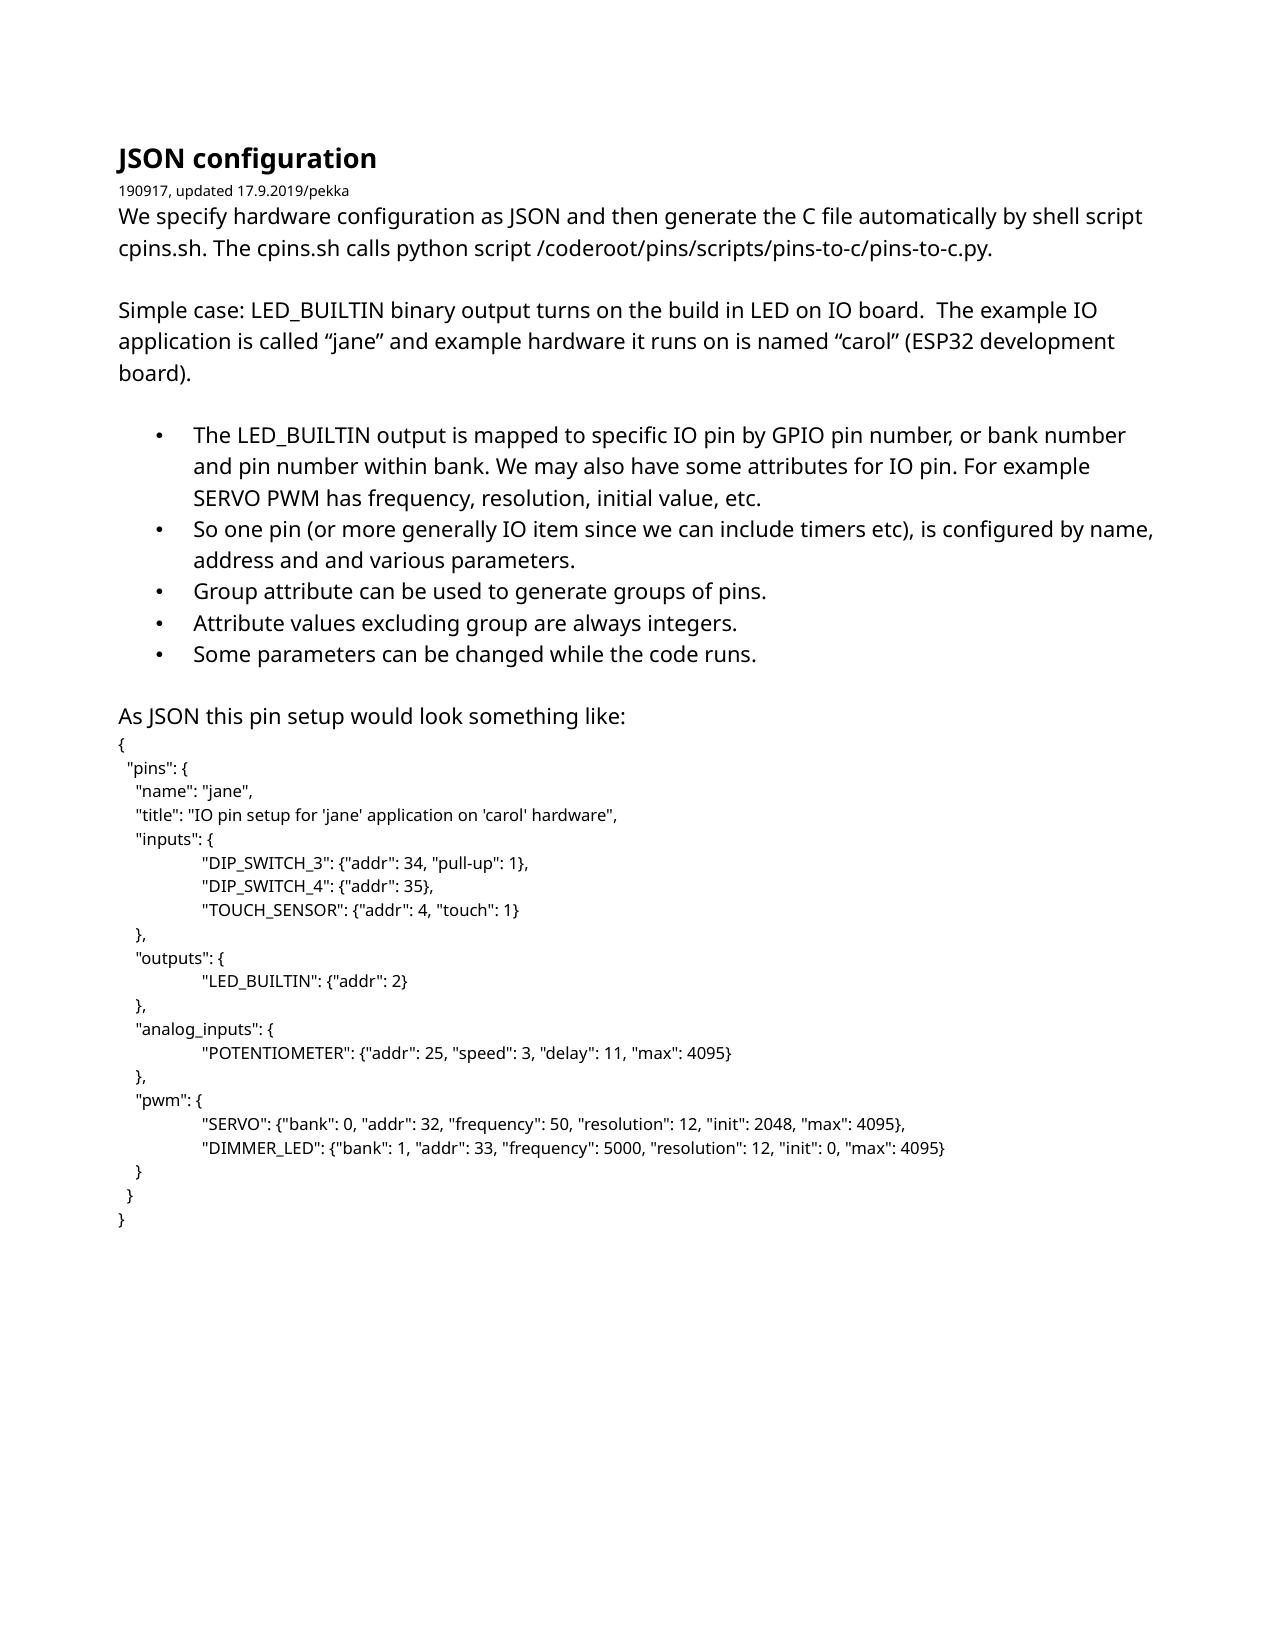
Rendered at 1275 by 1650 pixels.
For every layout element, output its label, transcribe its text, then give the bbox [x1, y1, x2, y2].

text "analog_inputs": { [118, 1018, 1157, 1040]
list Attribute values excluding group are always integers. [156, 608, 1157, 637]
text } [118, 1184, 1157, 1207]
text "TOUCH_SENSOR": {"addr": 4, "touch": 1} [118, 899, 1157, 922]
text "LED_BUILTIN": {"addr": 2} [118, 970, 1157, 993]
list Some parameters can be changed while the code runs. [156, 639, 1157, 669]
text "POTENTIOMETER": {"addr": 25, "speed": 3, "delay": 11, "max": 4095} [118, 1041, 1157, 1064]
text Simple case: LED_BUILTIN binary output turns on the build in LED on IO board. The example IO application is called “jane” and example hardware it runs on is named “carol” (ESP32 development board). [118, 295, 1157, 387]
text "pins": { [118, 756, 1157, 779]
text } [118, 1208, 1157, 1230]
text We specify hardware configuration as JSON and then generate the C file automatically by shell script cpins.sh. The cpins.sh calls python script /coderoot/pins/scripts/pins-to-c/pins-to-c.py. [118, 201, 1157, 262]
text "name": "jane", [118, 780, 1157, 803]
text { [118, 733, 1157, 755]
text }, [118, 923, 1157, 945]
text "SERVO": {"bank": 0, "addr": 32, "frequency": 50, "resolution": 12, "init": 2048, "max": 4095}, [118, 1113, 1157, 1135]
list Group attribute can be used to generate groups of pins. [156, 576, 1157, 606]
text "pwm": { [118, 1089, 1157, 1112]
text "DIP_SWITCH_3": {"addr": 34, "pull-up": 1}, [118, 851, 1157, 874]
text }, [118, 994, 1157, 1017]
text "DIMMER_LED": {"bank": 1, "addr": 33, "frequency": 5000, "resolution": 12, "init": 0, "max": 4095} [118, 1136, 1157, 1159]
subtitle JSON configuration [118, 139, 1157, 176]
text As JSON this pin setup would look something like: [118, 701, 1157, 731]
text "inputs": { [118, 828, 1157, 850]
text "title": "IO pin setup for 'jane' application on 'carol' hardware", [118, 804, 1157, 827]
text }, [118, 1065, 1157, 1088]
list So one pin (or more generally IO item since we can include timers etc), is configured by name, address and and various parameters. [156, 514, 1157, 575]
text } [118, 1160, 1157, 1183]
text "outputs": { [118, 946, 1157, 969]
list The LED_BUILTIN output is mapped to specific IO pin by GPIO pin number, or bank number and pin number within bank. We may also have some attributes for IO pin. For example SERVO PWM has frequency, resolution, initial value, etc. [156, 420, 1157, 512]
text 190917, updated 17.9.2019/pekka [118, 181, 1157, 200]
text "DIP_SWITCH_4": {"addr": 35}, [118, 875, 1157, 898]
